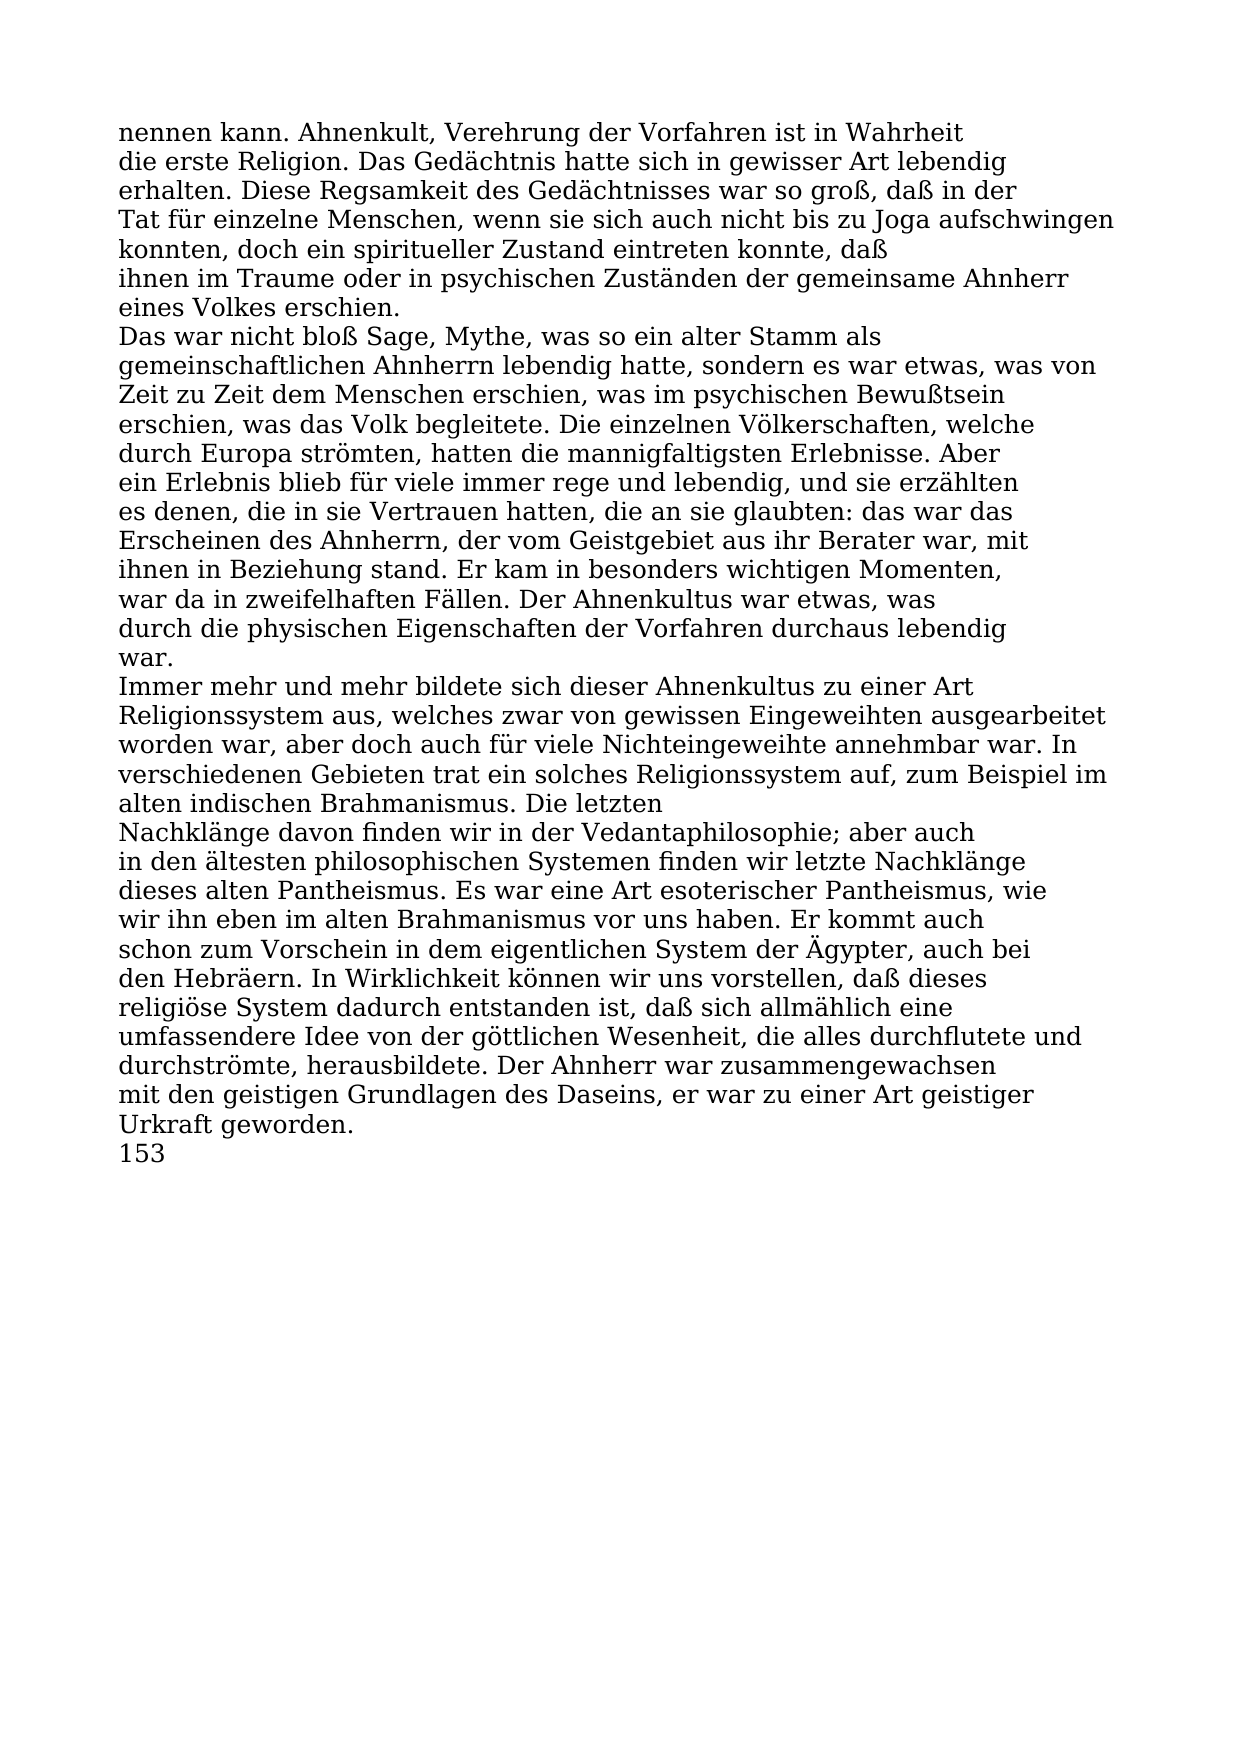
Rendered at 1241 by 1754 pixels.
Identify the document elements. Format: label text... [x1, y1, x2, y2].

text schon zum Vorschein in dem eigentlichen System der Ägypter, auch bei [118, 935, 1122, 964]
text 153 [118, 1139, 1122, 1168]
text nennen kann. Ahnenkult, Verehrung der Vorfahren ist in Wahrheit [118, 118, 1122, 147]
text durch Europa strömten, hatten die mannigfaltigsten Erlebnisse. Aber [118, 439, 1122, 468]
text dieses alten Pantheismus. Es war eine Art esoterischer Pantheismus, wie [118, 876, 1122, 906]
text ein Erlebnis blieb für viele immer rege und lebendig, und sie erzählten [118, 468, 1122, 497]
text religiöse System dadurch entstanden ist, daß sich allmählich eine umfassendere Idee von der göttlichen Wesenheit, die alles durchflutete und [118, 993, 1122, 1051]
text mit den geistigen Grundlagen des Daseins, er war zu einer Art geistiger [118, 1081, 1122, 1110]
text war da in zweifelhaften Fällen. Der Ahnenkultus war etwas, was [118, 585, 1122, 614]
text ihnen im Traume oder in psychischen Zuständen der gemeinsame Ahnherr eines Volkes erschien. [118, 264, 1122, 322]
text die erste Religion. Das Gedächtnis hatte sich in gewisser Art lebendig [118, 147, 1122, 176]
text Tat für einzelne Menschen, wenn sie sich auch nicht bis zu Joga aufschwingen konnten, doch ein spiritueller Zustand eintreten konnte, daß [118, 206, 1122, 264]
text Religionssystem aus, welches zwar von gewissen Eingeweihten ausgearbeitet worden war, aber doch auch für viele Nichteingeweihte annehmbar war. In verschiedenen Gebieten trat ein solches Religionssystem auf, zum Beispiel im alten indischen Brahmanismus. Die letzten [118, 701, 1122, 818]
text ihnen in Beziehung stand. Er kam in besonders wichtigen Momenten, [118, 556, 1122, 585]
text war. [118, 643, 1122, 672]
text Erscheinen des Ahnherrn, der vom Geistgebiet aus ihr Berater war, mit [118, 526, 1122, 556]
text den Hebräern. In Wirklichkeit können wir uns vorstellen, daß dieses [118, 964, 1122, 993]
text es denen, die in sie Vertrauen hatten, die an sie glaubten: das war das [118, 497, 1122, 526]
text Urkraft geworden. [118, 1110, 1122, 1139]
text Das war nicht bloß Sage, Mythe, was so ein alter Stamm als gemeinschaftlichen Ahnherrn lebendig hatte, sondern es war etwas, was von [118, 322, 1122, 381]
text erhalten. Diese Regsamkeit des Gedächtnisses war so groß, daß in der [118, 176, 1122, 206]
text Nachklänge davon finden wir in der Vedantaphilosophie; aber auch [118, 818, 1122, 847]
text Zeit zu Zeit dem Menschen erschien, was im psychischen Bewußtsein [118, 381, 1122, 410]
text erschien, was das Volk begleitete. Die einzelnen Völkerschaften, welche [118, 410, 1122, 439]
text durchströmte, herausbildete. Der Ahnherr war zusammengewachsen [118, 1051, 1122, 1081]
text wir ihn eben im alten Brahmanismus vor uns haben. Er kommt auch [118, 906, 1122, 935]
text durch die physischen Eigenschaften der Vorfahren durchaus lebendig [118, 614, 1122, 643]
text Immer mehr und mehr bildete sich dieser Ahnenkultus zu einer Art [118, 672, 1122, 701]
text in den ältesten philosophischen Systemen finden wir letzte Nachklänge [118, 847, 1122, 876]
